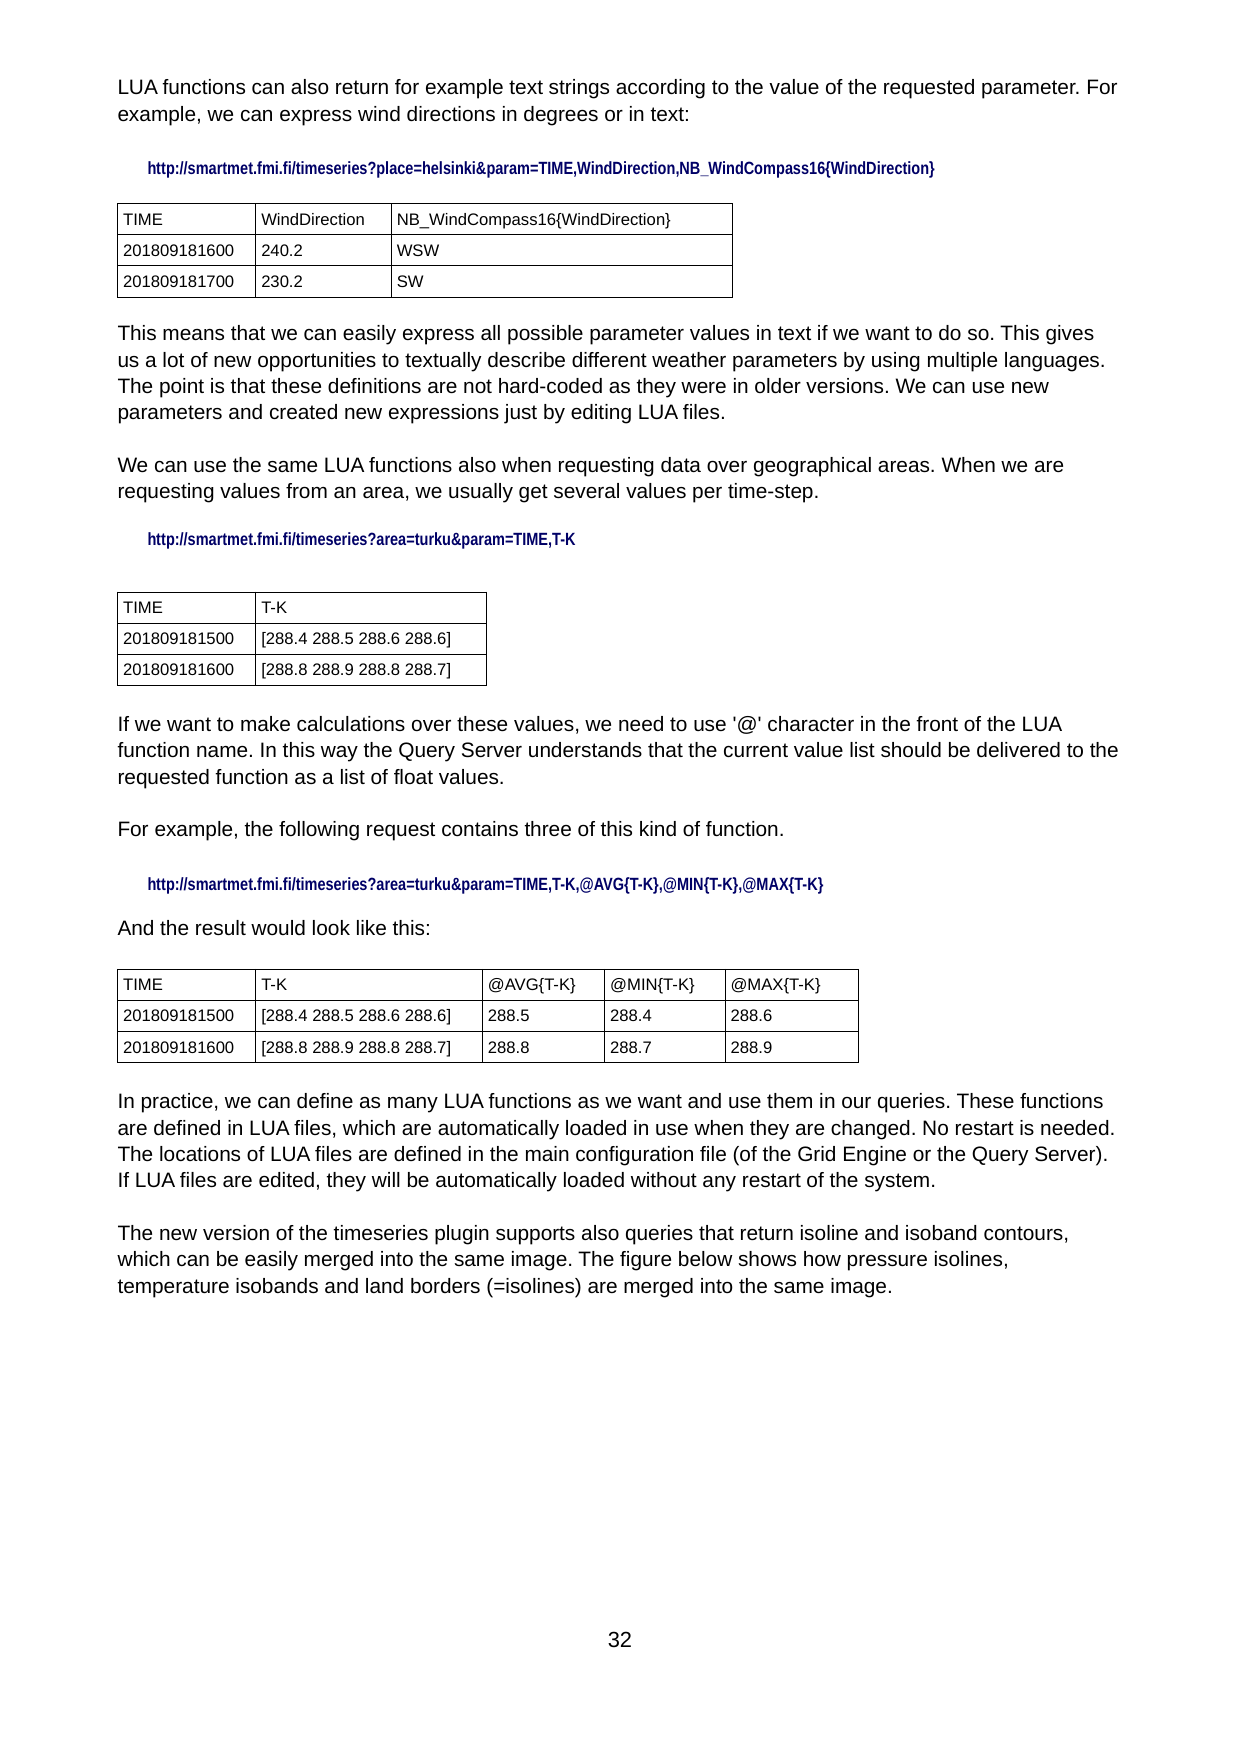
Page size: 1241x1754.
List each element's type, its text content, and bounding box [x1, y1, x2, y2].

table_cell SW [392, 266, 732, 297]
table_cell 288.4 [605, 1001, 725, 1031]
table_cell 201809181600 [118, 235, 255, 265]
text The new version of the timeseries plugin supports also queries that return isoline and isoband contours, which can be easily merged into the same image. The figure below shows how pressure isolines, temperature isobands and land borders (=isolines) are merged into the same image. [117, 1221, 1122, 1298]
table_cell 288.8 [483, 1032, 604, 1062]
table_cell 288.5 [483, 1001, 604, 1031]
table_cell 201809181500 [118, 1001, 255, 1031]
text http://smartmet.fmi.fi/timeseries?place=helsinki&param=TIME,WindDirection,NB_WindCompass16{WindDirection} [117, 154, 1122, 179]
table_header TIME [118, 593, 255, 623]
table_cell 230.2 [256, 266, 391, 297]
table_cell [288.8 288.9 288.8 288.7] [256, 1032, 482, 1062]
table_header @AVG{T-K} [483, 970, 604, 1000]
table_header @MIN{T-K} [605, 970, 725, 1000]
table_cell [288.4 288.5 288.6 288.6] [256, 624, 486, 654]
table_header T-K [256, 593, 486, 623]
text http://smartmet.fmi.fi/timeseries?area=turku&param=TIME,T-K,@AVG{T-K},@MIN{T-K},@MAX{T-K} [117, 870, 1122, 895]
table_cell [288.4 288.5 288.6 288.6] [256, 1001, 482, 1031]
table_cell 201809181600 [118, 1032, 255, 1062]
table_cell [288.8 288.9 288.8 288.7] [256, 655, 486, 685]
table_header T-K [256, 970, 482, 1000]
table_cell 288.7 [605, 1032, 725, 1062]
text For example, the following request contains three of this kind of function. [117, 817, 1122, 841]
text And the result would look like this: [117, 916, 1122, 940]
text If we want to make calculations over these values, we need to use '@' character in the front of the LUA function name. In this way the Query Server understands that the current value list should be delivered to the requested function as a list of float values. [117, 712, 1122, 788]
table_header @MAX{T-K} [726, 970, 858, 1000]
text This means that we can easily express all possible parameter values in text if we want to do so. This gives us a lot of new opportunities to textually describe different weather parameters by using multiple languages. The point is that these definitions are not hard-coded as they were in older versions. We can use new parameters and created new expressions just by editing LUA files. [117, 321, 1122, 424]
table_cell 201809181600 [118, 655, 255, 685]
text In practice, we can define as many LUA functions as we want and use them in our queries. These functions are defined in LUA files, which are automatically loaded in use when they are changed. No restart is needed. The locations of LUA files are defined in the main configuration file (of the Grid Engine or the Query Server). If LUA files are edited, they will be automatically loaded without any restart of the system. [117, 1089, 1122, 1192]
table_header TIME [118, 970, 255, 1000]
table_cell 201809181700 [118, 266, 255, 297]
table_cell 240.2 [256, 235, 391, 265]
table_cell 288.9 [726, 1032, 858, 1062]
table_cell 201809181500 [118, 624, 255, 654]
table_header TIME [118, 204, 255, 234]
table_cell WSW [392, 235, 732, 265]
table_cell 288.6 [726, 1001, 858, 1031]
table_header WindDirection [256, 204, 391, 234]
text http://smartmet.fmi.fi/timeseries?area=turku&param=TIME,T-K [117, 529, 1122, 549]
text LUA functions can also return for example text strings according to the value of the requested parameter. For example, we can express wind directions in degrees or in text: [117, 75, 1122, 125]
text We can use the same LUA functions also when requesting data over geographical areas. When we are requesting values from an area, we usually get several values per time-step. [117, 453, 1122, 503]
table_header NB_WindCompass16{WindDirection} [392, 204, 732, 234]
